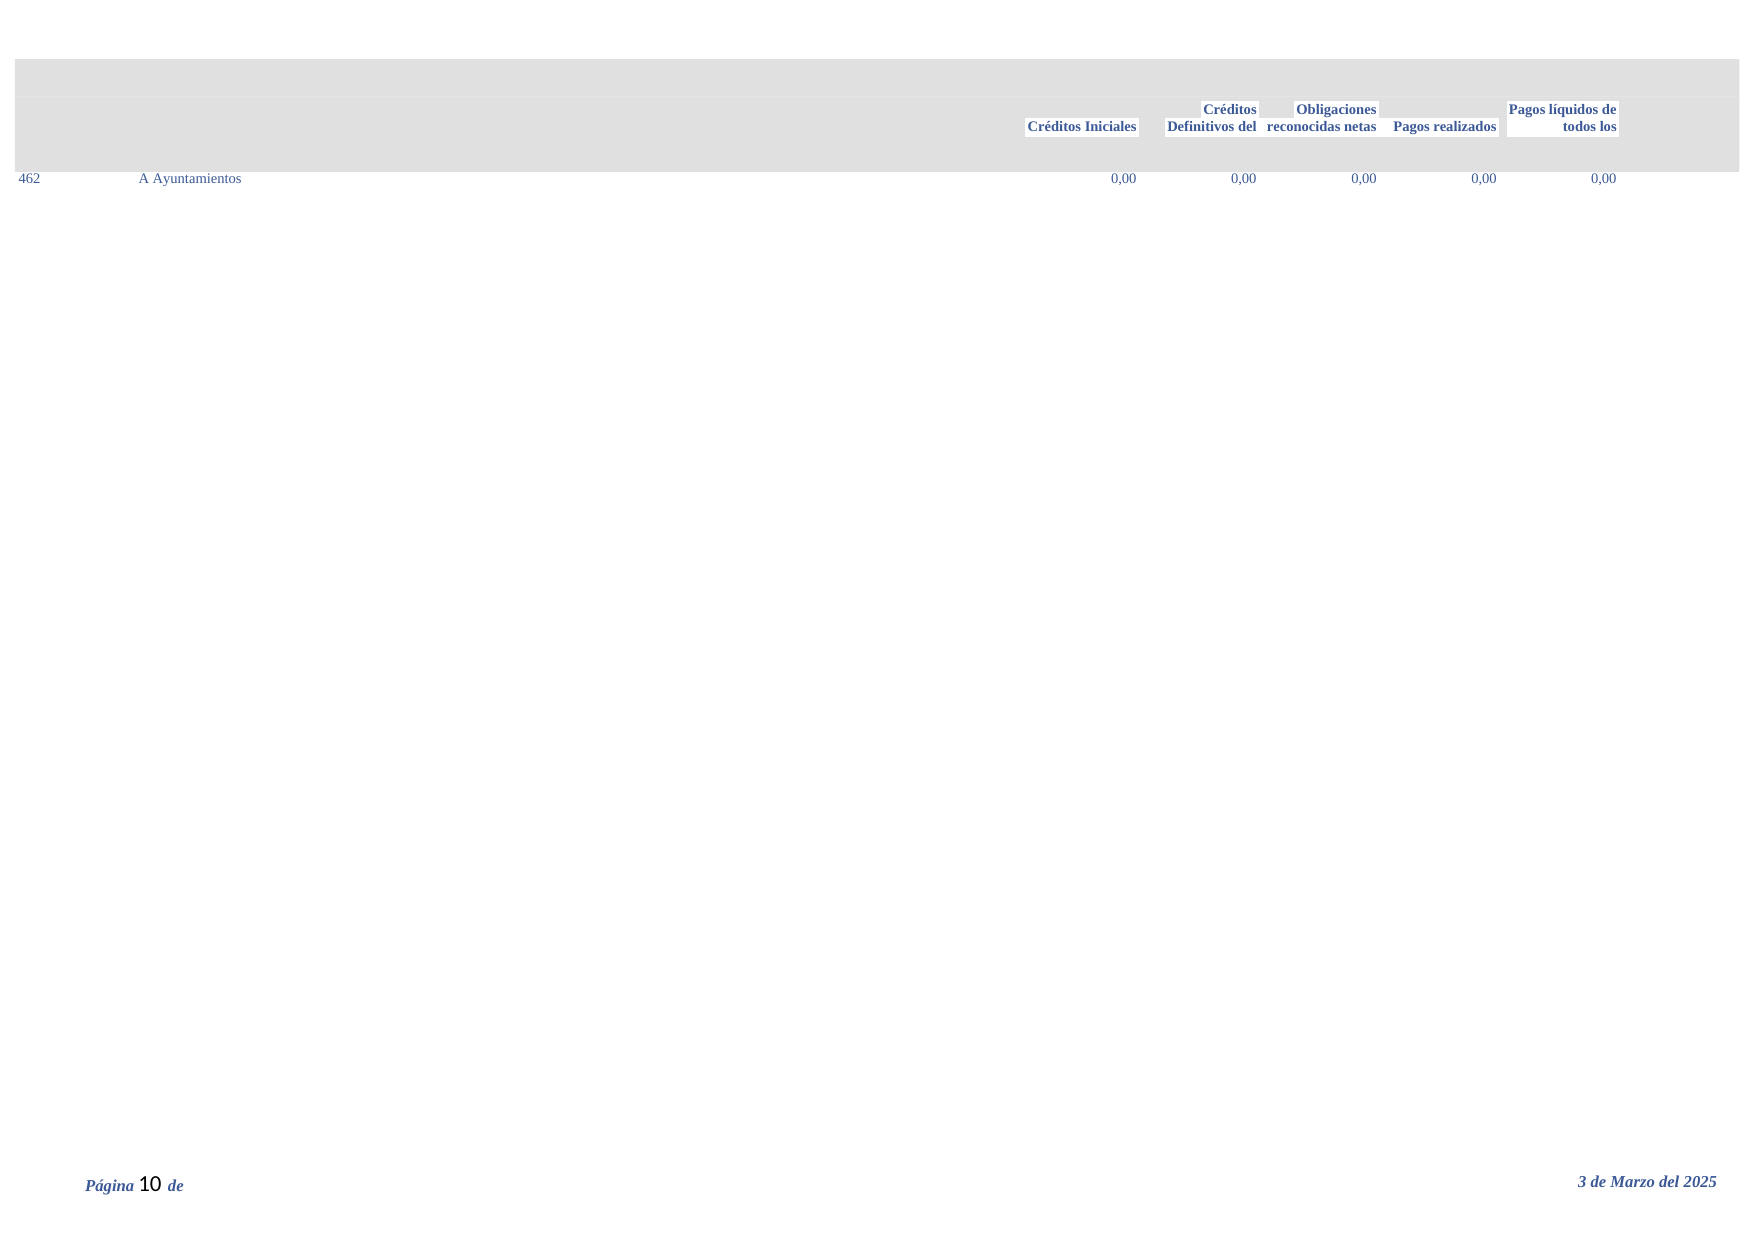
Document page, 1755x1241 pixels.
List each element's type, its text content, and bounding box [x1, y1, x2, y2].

table_cell 462 [15, 172, 105, 196]
table_cell A Ayuntamientos [105, 172, 1013, 196]
table_cell 0,00 [1278, 172, 1397, 196]
table_cell 0,00 [1524, 172, 1739, 196]
table_cell 0,00 [1013, 172, 1164, 196]
table_cell 0,00 [1164, 172, 1277, 196]
table_cell 0,00 [1398, 172, 1524, 196]
